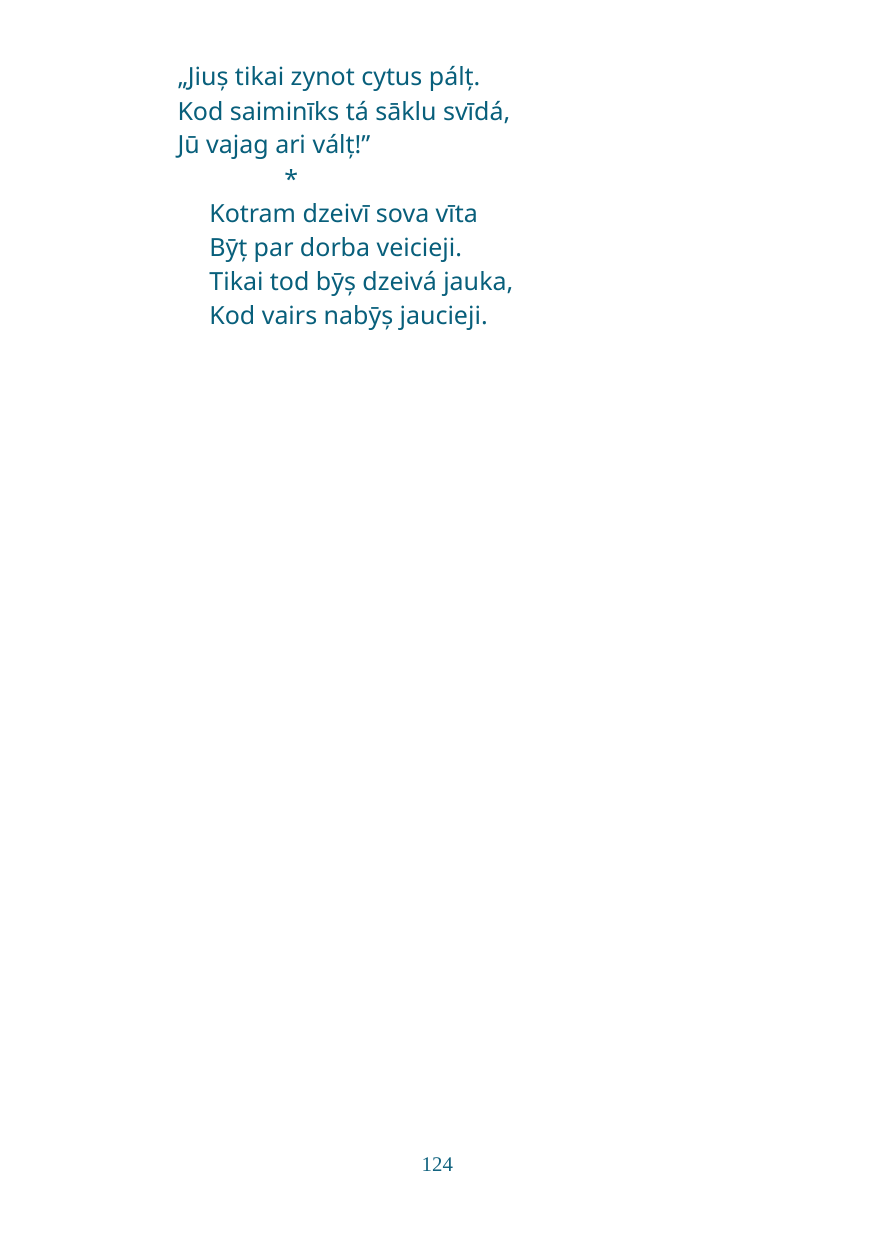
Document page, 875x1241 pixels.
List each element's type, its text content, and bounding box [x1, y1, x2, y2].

text Kod saiminīks tá sāklu svīdá, [177, 93, 815, 127]
text „Jiuș tikai zynot cytus pálț. [177, 59, 815, 93]
text Tikai tod bȳș dzeivá jauka, [177, 263, 815, 297]
text * [177, 161, 815, 195]
text Kod vairs nabȳș jaucieji. [177, 297, 815, 332]
text Kotram dzeivī sova vīta [177, 195, 815, 229]
text Jū vajag ari válț!” [177, 127, 815, 161]
text Bȳț par dorba veicieji. [177, 229, 815, 263]
